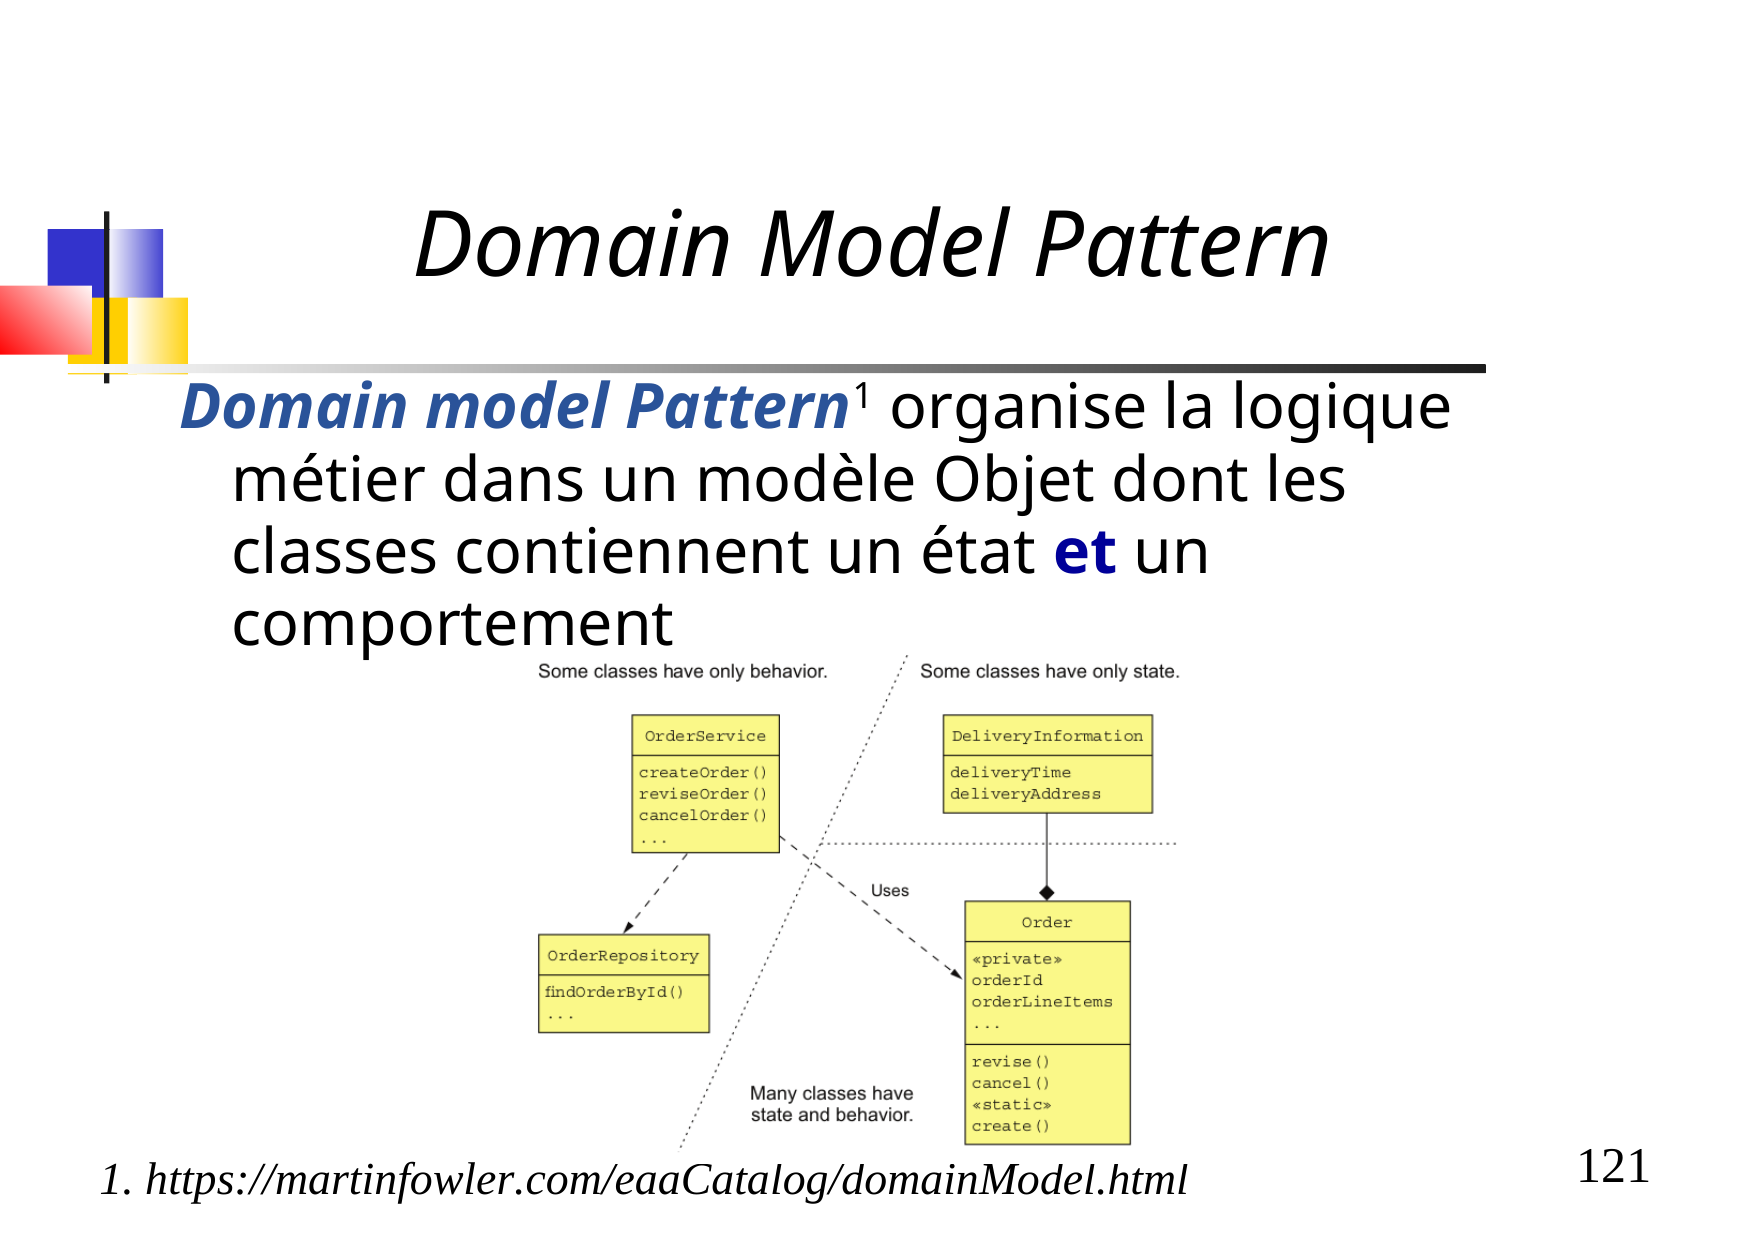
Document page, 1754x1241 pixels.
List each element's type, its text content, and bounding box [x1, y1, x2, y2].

title Domain Model Pattern [179, 139, 1567, 351]
picture [507, 653, 1205, 1164]
text_box 1. https://martinfowler.com/eaaCatalog/domainModel.html [84, 1145, 1205, 1213]
list Domain model Pattern1 organise la logique métier dans un modèle Objet dont les classes contiennent un état et un comportement [179, 371, 1567, 662]
